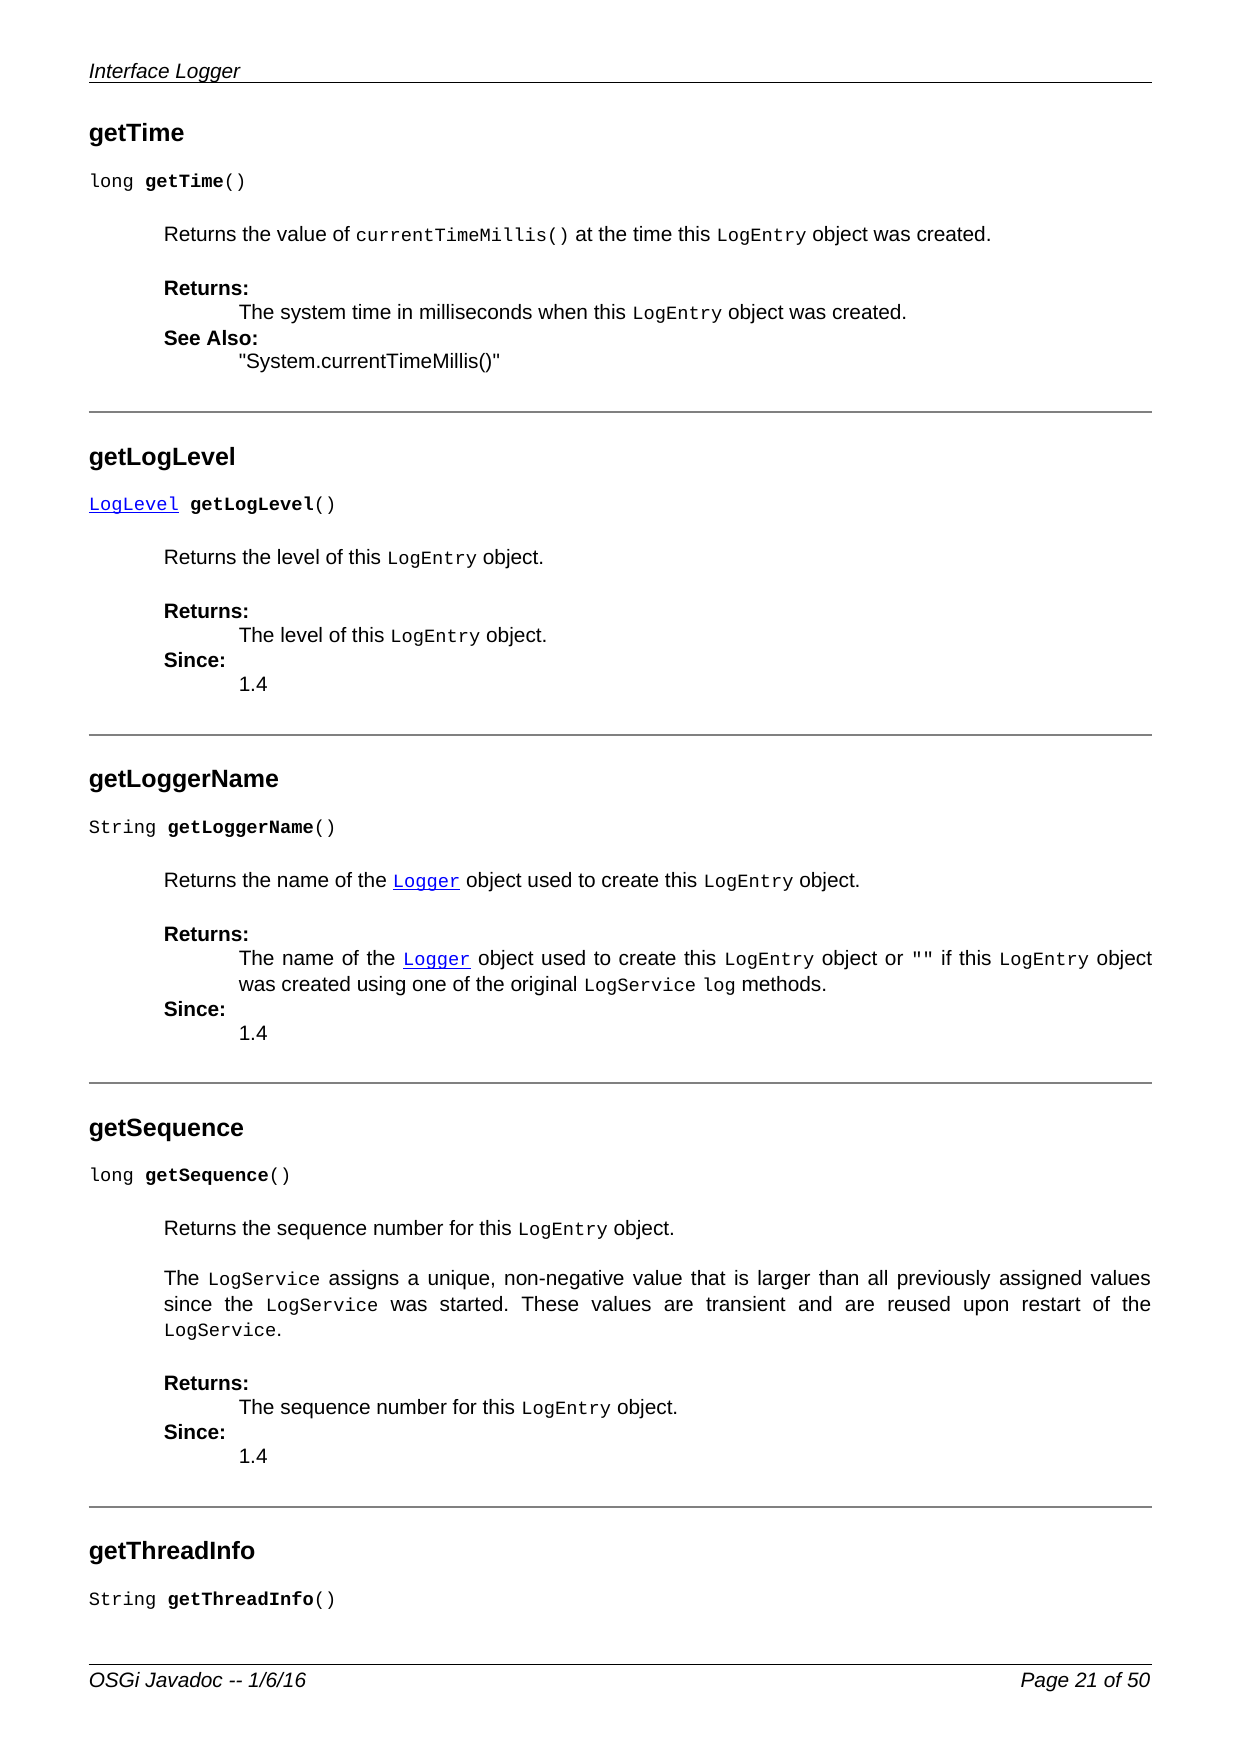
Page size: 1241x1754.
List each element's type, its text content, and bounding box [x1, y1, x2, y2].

text The system time in milliseconds when this LogEntry object was created. [238, 300, 1152, 325]
text Returns the name of the Logger object used to create this LogEntry object. [163, 868, 1152, 893]
text long getSequence() [88, 1166, 1152, 1187]
text "System.currentTimeMillis()" [238, 349, 1152, 373]
text Returns the value of currentTimeMillis() at the time this LogEntry object was created. [163, 222, 1152, 247]
text Returns the sequence number for this LogEntry object. [163, 1216, 1152, 1241]
subtitle getThreadInfo [88, 1536, 1152, 1565]
text long getTime() [88, 171, 1152, 193]
text String getThreadInfo() [88, 1589, 1152, 1611]
text LogLevel getLogLevel() [88, 494, 1152, 516]
text 1.4 [238, 1021, 1152, 1044]
text The LogService assigns a unique, non-negative value that is larger than all previously assigned values since the LogService was started. These values are transient and are reused upon restart of the LogService. [163, 1266, 1152, 1342]
text See Also: [163, 325, 1152, 349]
subtitle getLoggerName [88, 764, 1152, 793]
text Returns: [163, 1371, 1152, 1395]
text The name of the Logger object used to create this LogEntry object or "" if this LogEntry object was created using one of the original LogService log methods. [238, 946, 1152, 997]
text Since: [163, 648, 1152, 672]
text Since: [163, 997, 1152, 1021]
text Returns: [163, 922, 1152, 946]
text Since: [163, 1420, 1152, 1444]
subtitle getLogLevel [88, 441, 1152, 470]
text 1.4 [238, 1444, 1152, 1468]
text Returns: [163, 276, 1152, 300]
text The level of this LogEntry object. [238, 623, 1152, 648]
subtitle getSequence [88, 1113, 1152, 1141]
text The sequence number for this LogEntry object. [238, 1395, 1152, 1420]
subtitle getTime [88, 118, 1152, 147]
text Returns: [163, 599, 1152, 623]
text Returns the level of this LogEntry object. [163, 545, 1152, 570]
text String getLoggerName() [88, 817, 1152, 839]
text 1.4 [238, 672, 1152, 696]
